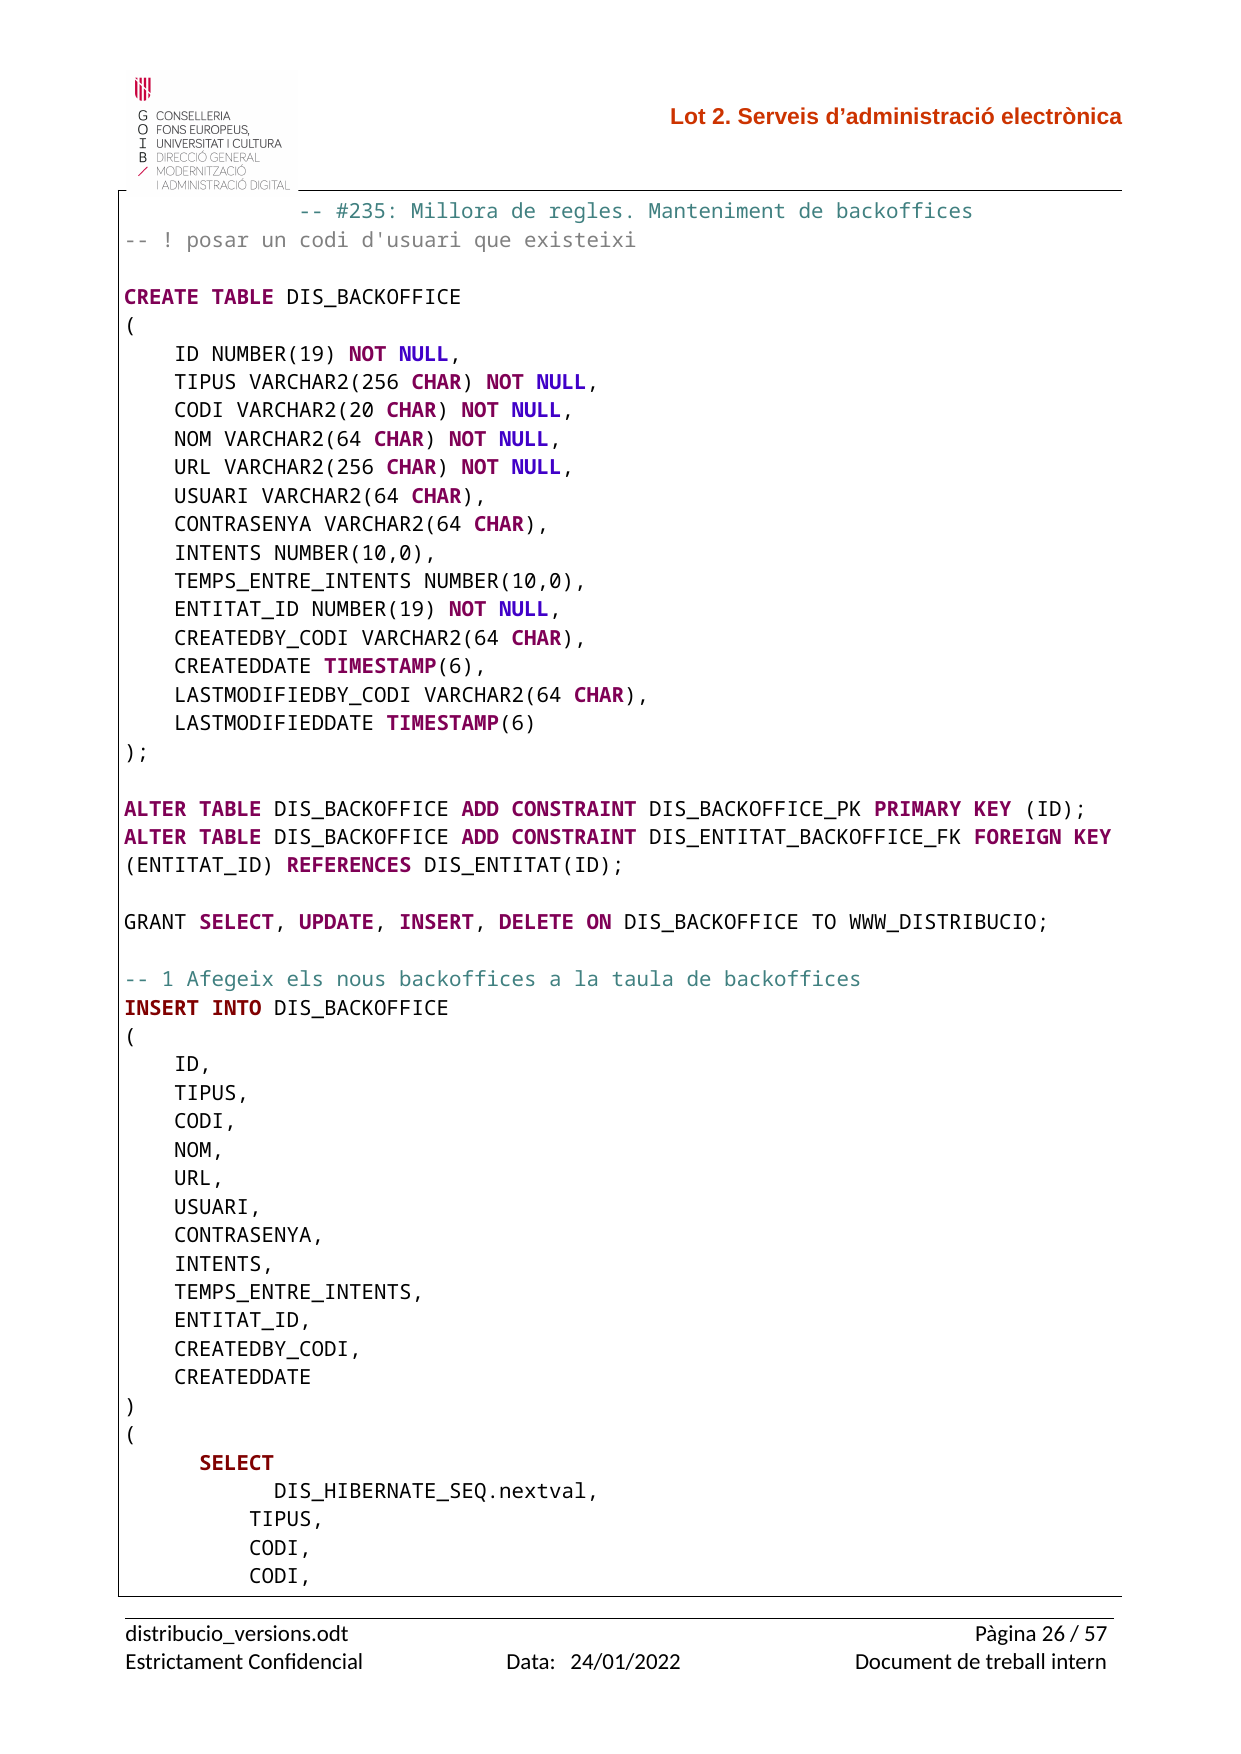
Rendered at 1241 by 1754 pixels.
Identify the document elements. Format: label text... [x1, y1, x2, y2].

picture [126, 70, 299, 197]
table_header -- #235: Millora de regles. Manteniment de backoffices -- ! posar un codi d'usuari que existeixi CREATE TABLE DIS_BACKOFFICE ( ID NUMBER(19) NOT NULL, TIPUS VARCHAR2(256 CHAR) NOT NULL, CODI VARCHAR2(20 CHAR) NOT NULL, NOM VARCHAR2(64 CHAR) NOT NULL, URL VARCHAR2(256 CHAR) NOT NULL, USUARI VARCHAR2(64 CHAR), CONTRASENYA VARCHAR2(64 CHAR), INTENTS NUMBER(10,0), TEMPS_ENTRE_INTENTS NUMBER(10,0), ENTITAT_ID NUMBER(19) NOT NULL, CREATEDBY_CODI VARCHAR2(64 CHAR), CREATEDDATE TIMESTAMP(6), LASTMODIFIEDBY_CODI VARCHAR2(64 CHAR), LASTMODIFIEDDATE TIMESTAMP(6) ); ALTER TABLE DIS_BACKOFFICE ADD CONSTRAINT DIS_BACKOFFICE_PK PRIMARY KEY (ID); ALTER TABLE DIS_BACKOFFICE ADD CONSTRAINT DIS_ENTITAT_BACKOFFICE_FK FOREIGN KEY (ENTITAT_ID) REFERENCES DIS_ENTITAT(ID); GRANT SELECT, UPDATE, INSERT, DELETE ON DIS_BACKOFFICE TO WWW_DISTRIBUCIO; -- 1 Afegeix els nous backoffices a la taula de backoffices INSERT INTO DIS_BACKOFFICE ( ID, TIPUS, CODI, NOM, URL, USUARI, CONTRASENYA, INTENTS, TEMPS_ENTRE_INTENTS, ENTITAT_ID, CREATEDBY_CODI, CREATEDDATE ) ( SELECT DIS_HIBERNATE_SEQ.nextval, TIPUS, CODI, CODI, [119, 191, 1122, 1596]
